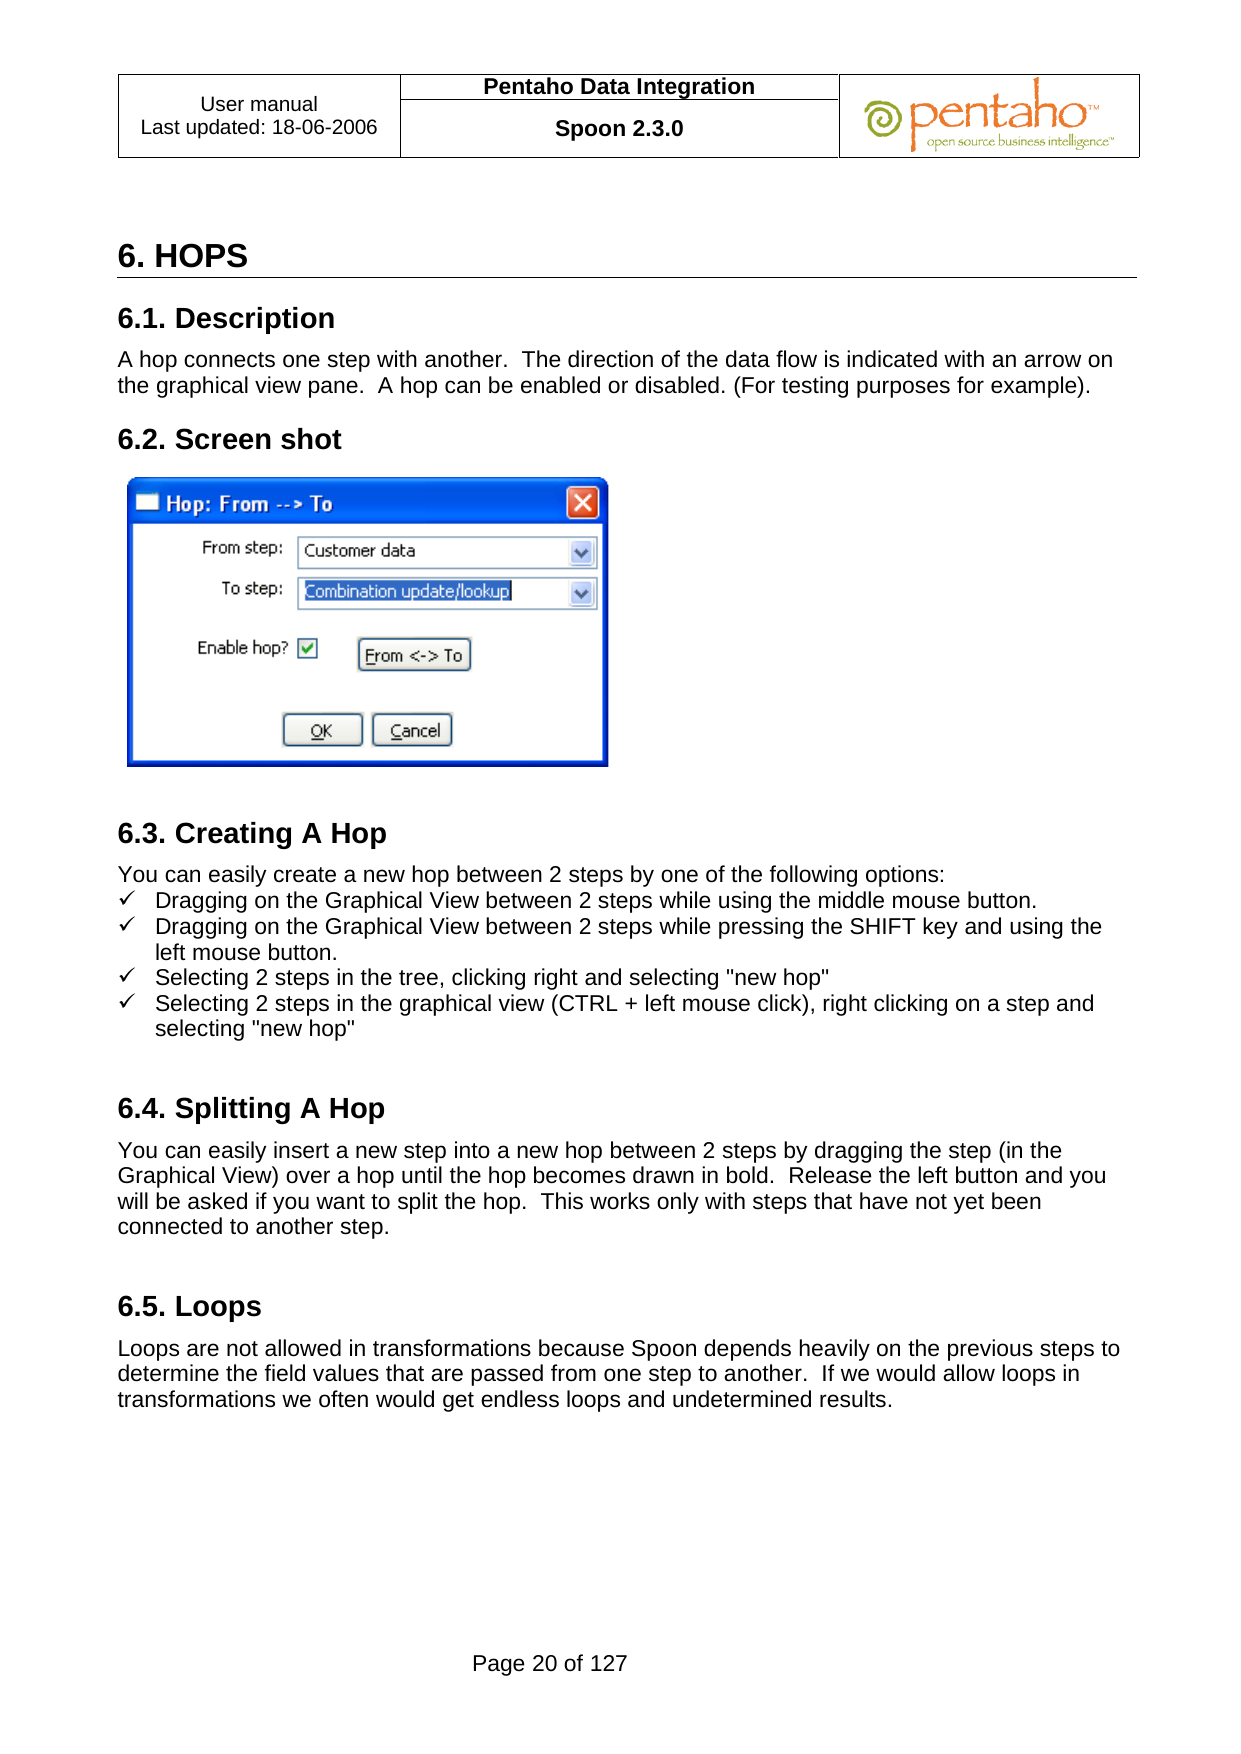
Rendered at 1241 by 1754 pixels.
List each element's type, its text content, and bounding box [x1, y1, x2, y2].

subtitle Hops [117, 238, 1137, 277]
text A hop connects one step with another. The direction of the data flow is indicated with an arrow on the graphical view pane. A hop can be enabled or disabled. (For testing purposes for example). [117, 347, 1137, 398]
subtitle Splitting A Hop [117, 1092, 1137, 1125]
text You can easily create a new hop between 2 steps by one of the following options: [117, 862, 1137, 888]
text You can easily insert a new step into a new hop between 2 steps by dragging the step (in the Graphical View) over a hop until the hop becomes drawn in bold. Release the left button and you will be asked if you want to split the hop. This works only with steps that have not yet been connected to another step. [117, 1137, 1137, 1239]
subtitle Screen shot [117, 423, 1137, 456]
text Loops are not allowed in transformations because Spoon depends heavily on the previous steps to determine the field values that are passed from one step to another. If we would allow loops in transformations we often would get endless loops and undetermined results. [117, 1335, 1137, 1412]
picture [127, 477, 609, 767]
list Selecting 2 steps in the graphical view (CTRL + left mouse click), right clicking on a step and selecting "new hop" [117, 990, 1137, 1042]
subtitle Loops [117, 1290, 1137, 1323]
list Selecting 2 steps in the tree, clicking right and selecting "new hop" [117, 965, 1137, 990]
subtitle Creating A Hop [117, 817, 1137, 850]
list Dragging on the Graphical View between 2 steps while using the middle mouse button. [117, 888, 1137, 913]
list Dragging on the Graphical View between 2 steps while pressing the SHIFT key and using the left mouse button. [117, 913, 1137, 965]
subtitle Description [117, 302, 1137, 334]
